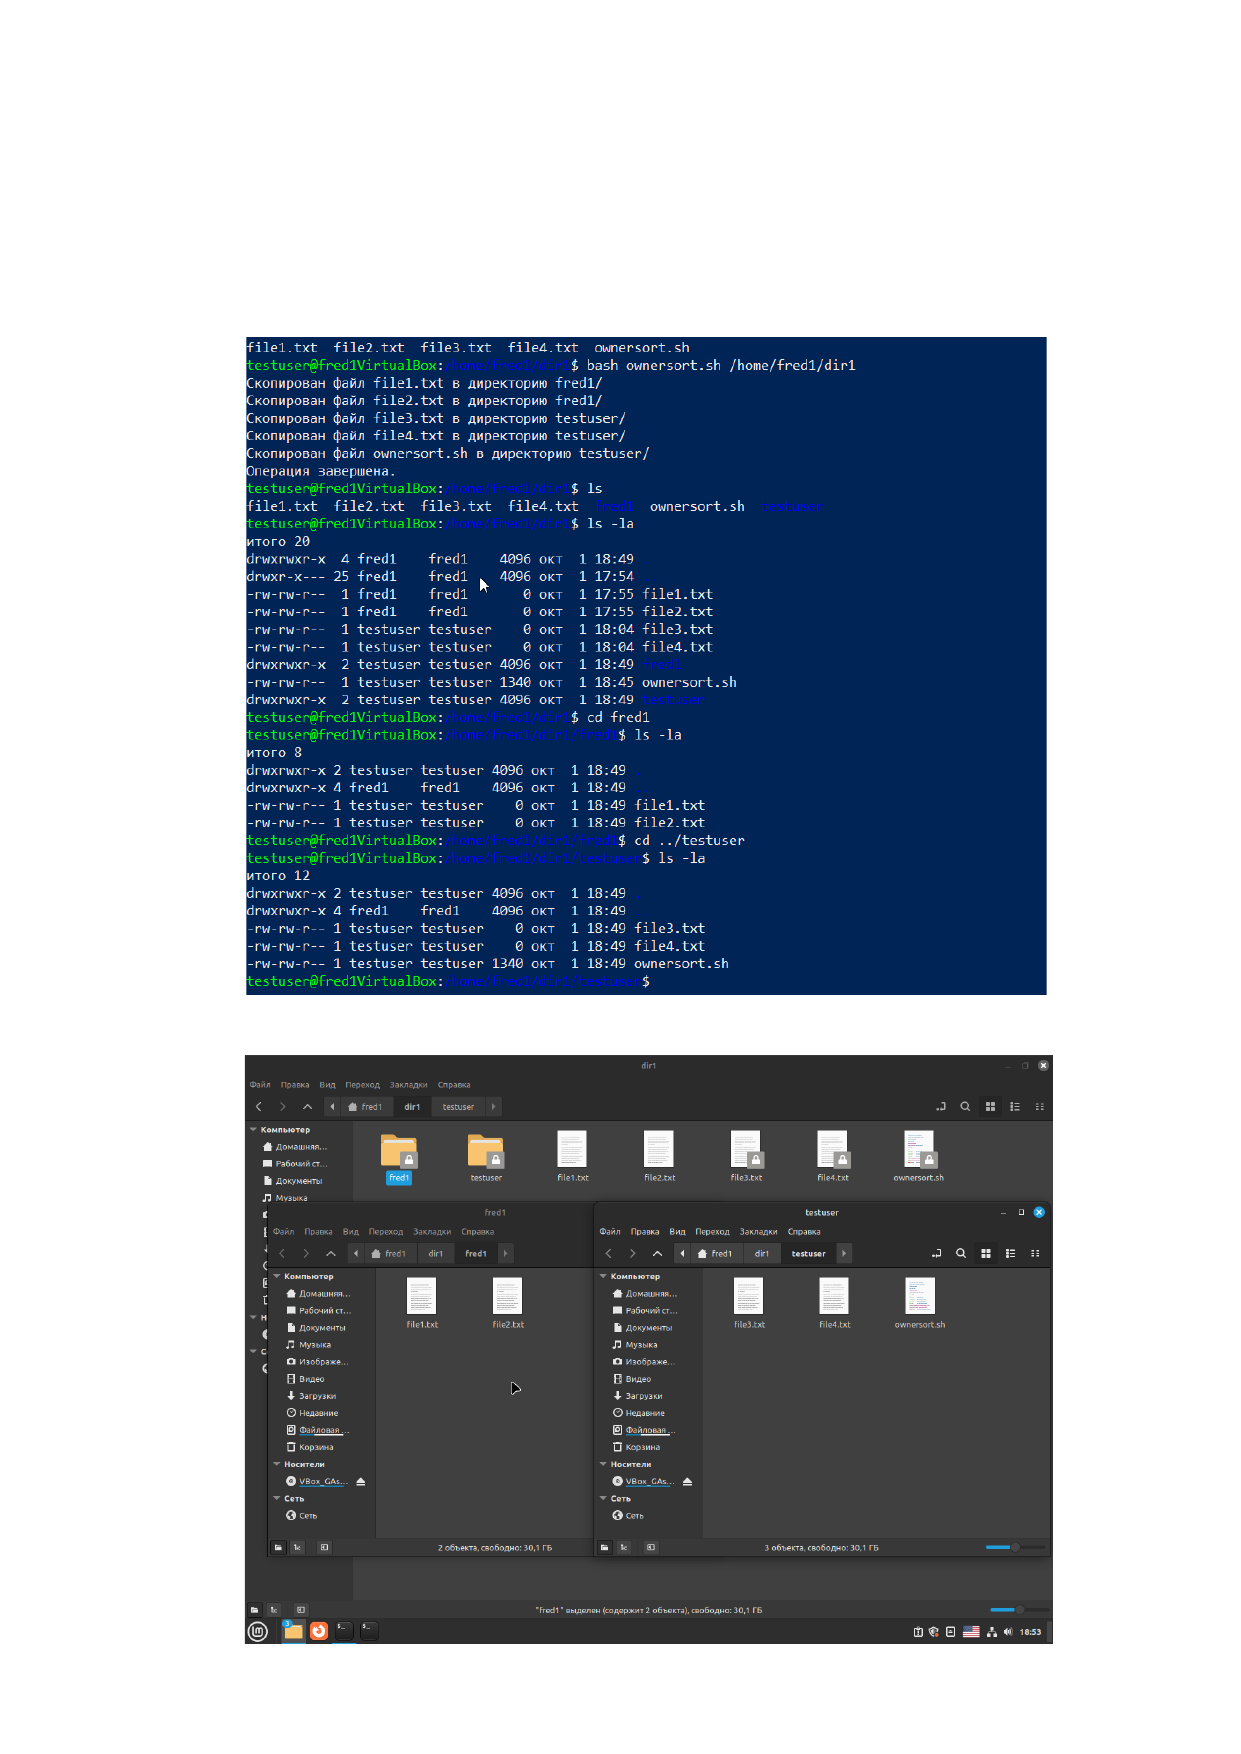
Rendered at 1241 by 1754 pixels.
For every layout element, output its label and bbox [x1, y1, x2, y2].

picture [244, 1055, 1053, 1644]
picture [246, 337, 1047, 995]
